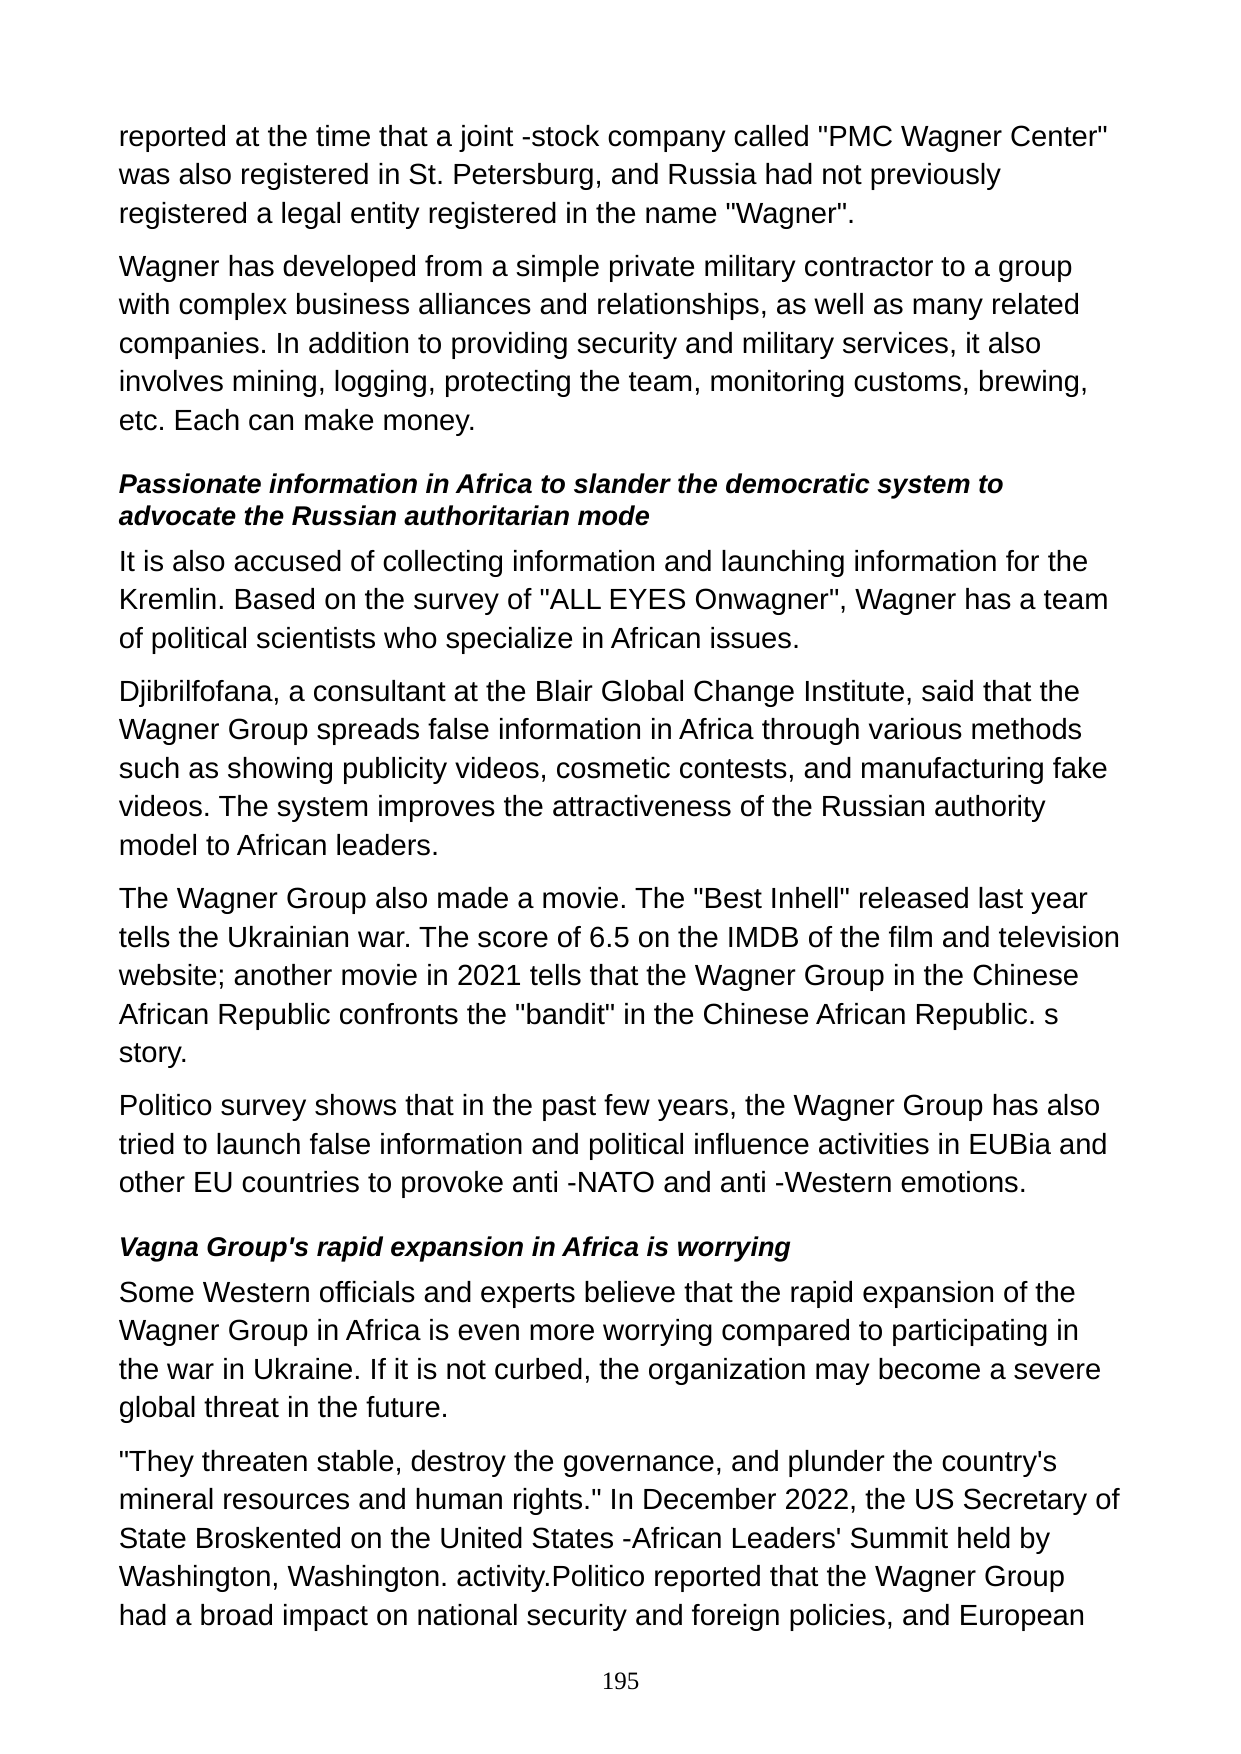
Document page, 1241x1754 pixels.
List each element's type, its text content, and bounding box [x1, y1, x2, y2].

text It is also accused of collecting information and launching information for the Kremlin. Based on the survey of "ALL EYES Onwagner", Wagner has a team of political scientists who specialize in African issues. [118, 543, 1122, 654]
text reported at the time that a joint -stock company called "PMC Wagner Center" was also registered in St. Petersburg, and Russia had not previously registered a legal entity registered in the name "Wagner". [118, 118, 1122, 229]
text Djibrilfofana, a consultant at the Blair Global Change Institute, said that the Wagner Group spreads false information in Africa through various methods such as showing publicity videos, cosmetic contests, and manufacturing fake videos. The system improves the attractiveness of the Russian authority model to African leaders. [118, 674, 1122, 861]
subtitle Vagna Group's rapid expansion in Africa is worrying [118, 1231, 1122, 1262]
text "They threaten stable, destroy the governance, and plunder the country's mineral resources and human rights." In December 2022, the US Secretary of State Broskented on the United States -African Leaders' Summit held by Washington, Washington. activity.Politico reported that the Wagner Group had a broad impact on national security and foreign policies, and European [118, 1443, 1122, 1631]
text Politico survey shows that in the past few years, the Wagner Group has also tried to launch false information and political influence activities in EUBia and other EU countries to provoke anti -NATO and anti -Western emotions. [118, 1088, 1122, 1199]
text Some Western officials and experts believe that the rapid expansion of the Wagner Group in Africa is even more worrying compared to participating in the war in Ukraine. If it is not curbed, the organization may become a severe global threat in the future. [118, 1275, 1122, 1424]
text Wagner has developed from a simple private military contractor to a group with complex business alliances and relationships, as well as many related companies. In addition to providing security and military services, it also involves mining, logging, protecting the team, monitoring customs, brewing, etc. Each can make money. [118, 249, 1122, 436]
subtitle Passionate information in Africa to slander the democratic system to advocate the Russian authoritarian mode [118, 468, 1122, 531]
text The Wagner Group also made a movie. The "Best Inhell" released last year tells the Ukrainian war. The score of 6.5 on the IMDB of the film and television website; another movie in 2021 tells that the Wagner Group in the Chinese African Republic confronts the "bandit" in the Chinese African Republic. s story. [118, 881, 1122, 1069]
